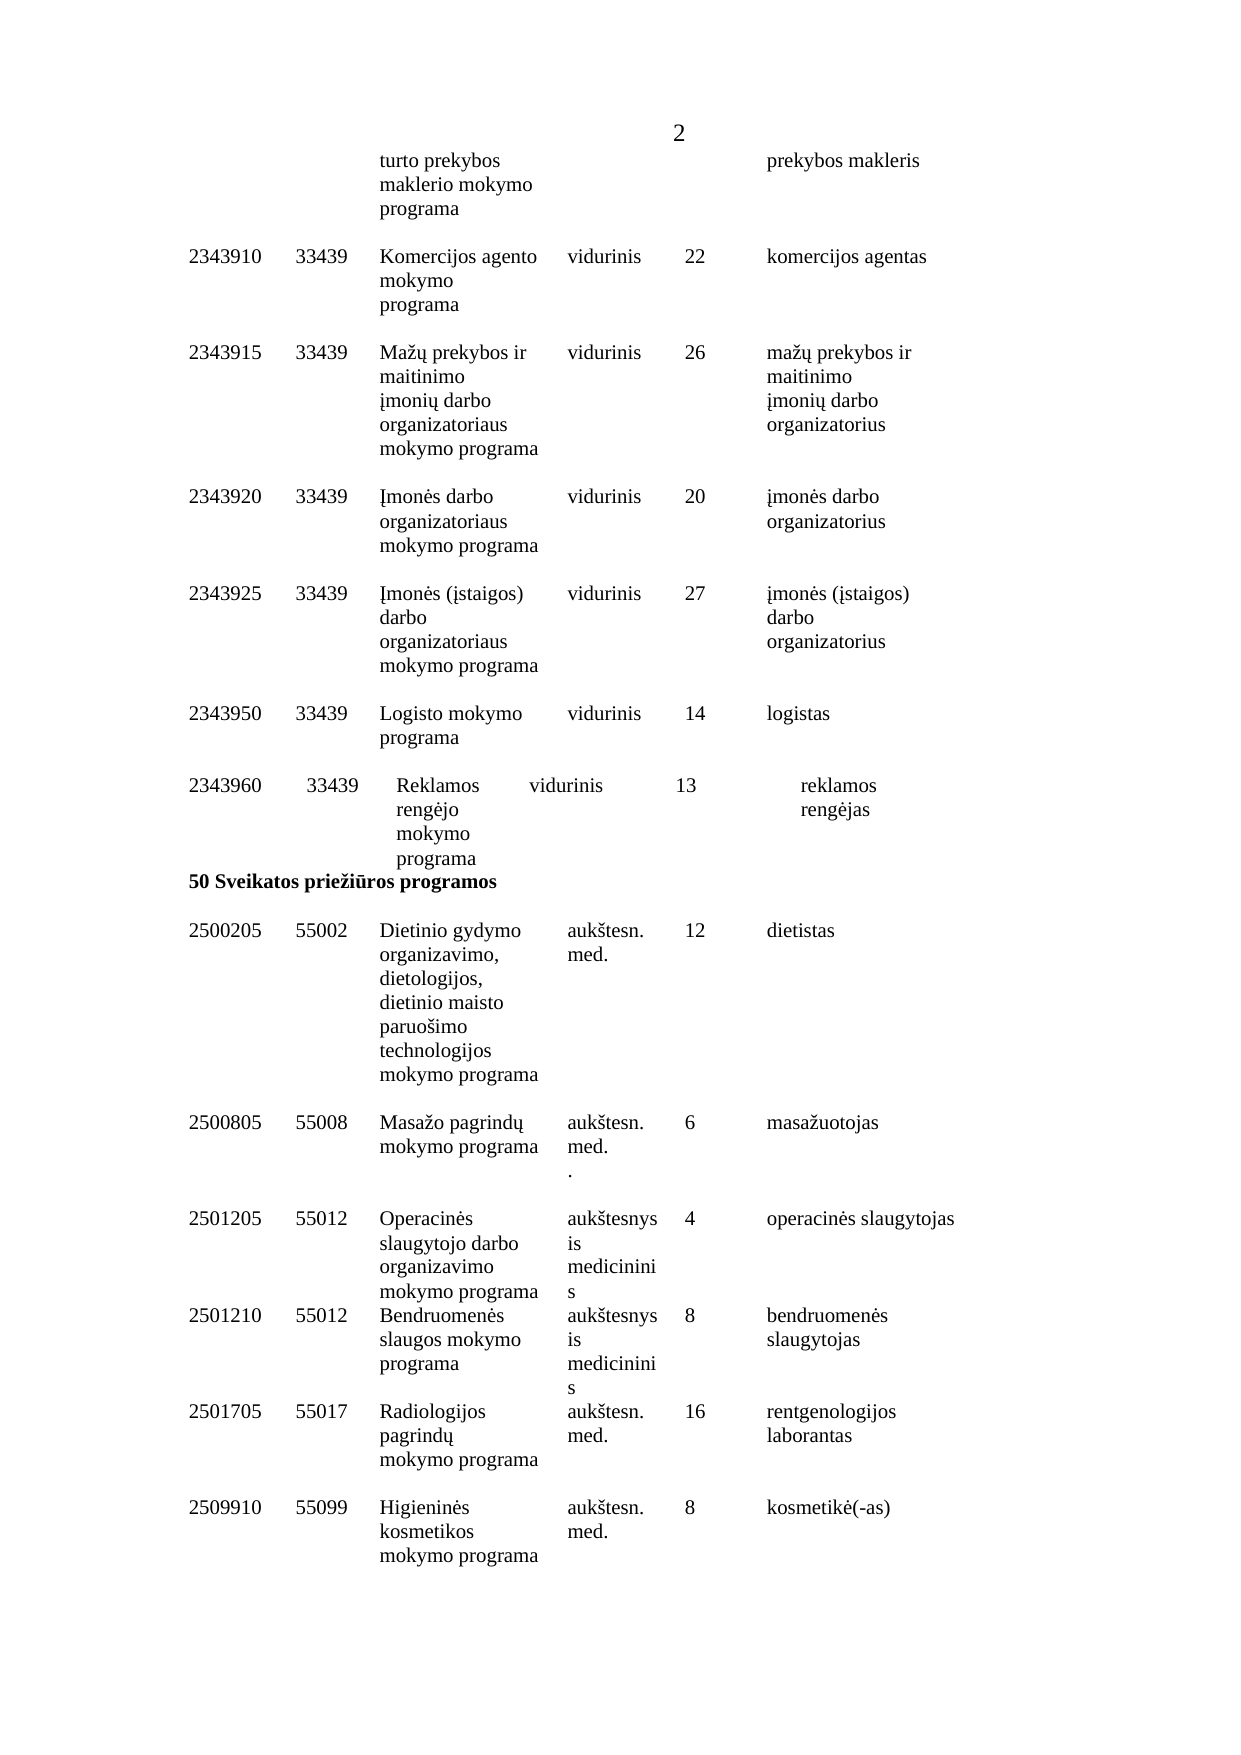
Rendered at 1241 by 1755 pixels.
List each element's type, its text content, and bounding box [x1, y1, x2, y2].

table_cell [1185, 1495, 1204, 1543]
table_cell komercijos agentas [755, 244, 973, 292]
table_cell [177, 460, 284, 484]
table_cell [973, 316, 1076, 340]
table_cell [368, 894, 556, 918]
table_cell [1176, 773, 1185, 869]
table_cell [1176, 966, 1185, 990]
table_cell [1176, 1158, 1185, 1182]
table_cell [755, 1158, 973, 1182]
table_cell [177, 677, 284, 701]
table_cell 33439 [284, 340, 368, 388]
table_cell [973, 1567, 1076, 1591]
table_cell [177, 966, 284, 990]
table_cell [1176, 1567, 1185, 1591]
table_cell [973, 220, 1076, 244]
table_cell [284, 316, 368, 340]
table_cell [556, 990, 673, 1086]
table_cell [1076, 1158, 1176, 1182]
table_cell [673, 1182, 755, 1206]
table_cell [973, 1303, 1076, 1399]
table_cell [177, 1543, 284, 1567]
table_cell [973, 1158, 1076, 1182]
table_cell [1185, 1086, 1204, 1110]
table_cell vidurinis [556, 581, 673, 629]
table_cell [973, 1110, 1076, 1158]
table_cell [177, 894, 284, 918]
table_cell [755, 292, 973, 316]
table_cell [556, 436, 673, 460]
table_cell [1185, 918, 1204, 942]
table_cell [1176, 1110, 1185, 1158]
table_cell [755, 1543, 973, 1567]
table_cell [1185, 1206, 1204, 1303]
table_cell [1176, 894, 1185, 918]
table_cell Logisto mokymo programa [368, 701, 556, 749]
table_cell [284, 749, 368, 773]
table_cell organizatorius [755, 629, 973, 653]
table_cell [755, 1447, 973, 1471]
table_cell 8 [673, 1495, 755, 1543]
table_cell [1176, 1543, 1185, 1567]
table_cell [1076, 701, 1176, 749]
table_cell [1176, 1447, 1185, 1471]
table_cell [755, 749, 973, 773]
table_cell [673, 1447, 755, 1471]
table_cell [1185, 966, 1204, 990]
table_cell [1076, 1567, 1176, 1591]
table_cell [1176, 942, 1185, 966]
table_cell [1185, 1303, 1204, 1399]
table_cell aukštesnysis medicininis [556, 1303, 673, 1399]
table_cell vidurinis [556, 244, 673, 292]
table_cell [973, 460, 1076, 484]
table_cell Higieninės kosmetikos mokymo programa [368, 1495, 556, 1567]
table_cell vidurinis [556, 485, 673, 533]
table_cell [1185, 581, 1204, 629]
table_cell [1185, 773, 1204, 869]
table_cell [973, 990, 1076, 1086]
table_cell [1185, 316, 1204, 340]
table_cell [284, 1471, 368, 1495]
table_cell [973, 436, 1076, 460]
table_cell [284, 1567, 368, 1591]
table_cell [556, 1567, 673, 1591]
table_cell 20 [673, 485, 755, 533]
table_cell [673, 557, 755, 581]
table_cell 55017 [284, 1399, 368, 1447]
table_cell [1185, 388, 1204, 436]
table_cell [973, 653, 1076, 677]
table_cell logistas [755, 701, 973, 749]
table_cell [1176, 653, 1185, 677]
table_cell [1176, 918, 1185, 942]
table_cell [1076, 894, 1176, 918]
table_cell [1185, 749, 1204, 773]
table_cell [1185, 436, 1204, 460]
table_cell 2501205 [177, 1206, 284, 1303]
table_cell [177, 292, 284, 316]
table_cell [284, 677, 368, 701]
table_cell 2343915 [177, 340, 284, 388]
table_cell įmonių darbo organizatoriaus [368, 388, 556, 436]
table_cell Reklamos rengėjo mokymo programa [385, 773, 518, 869]
table_cell kosmetikė(-as) [755, 1495, 973, 1543]
table_cell [1185, 942, 1204, 966]
table_cell [1076, 629, 1176, 653]
table_cell [177, 220, 284, 244]
table_cell 2343925 [177, 581, 284, 629]
table_cell [368, 1471, 556, 1495]
table_cell [673, 749, 755, 773]
table_cell Operacinės slaugytojo darbo organizavimo mokymo programa [368, 1206, 556, 1303]
table_cell [368, 749, 556, 773]
table_cell [1076, 1303, 1176, 1399]
table_cell [673, 942, 755, 966]
table_cell [177, 653, 284, 677]
table_cell [1076, 1110, 1176, 1158]
table_cell [556, 1447, 673, 1471]
table_cell [1076, 1471, 1176, 1495]
table_cell aukštesn. [556, 918, 673, 942]
table_cell 2343910 [177, 244, 284, 292]
table_cell įmonės (įstaigos) darbo [755, 581, 973, 629]
table_cell 33439 [284, 581, 368, 629]
table_cell [1076, 918, 1176, 942]
table_cell [1176, 557, 1185, 581]
table_cell [1185, 870, 1204, 893]
table_cell [1076, 1399, 1176, 1447]
table_cell 8 [673, 1303, 755, 1399]
table_cell [1176, 388, 1185, 436]
table_cell [556, 292, 673, 316]
table_cell Įmonės darbo organizatoriaus [368, 485, 556, 533]
table_cell [284, 460, 368, 484]
table_cell [1185, 485, 1204, 533]
table_cell Komercijos agento mokymo [368, 244, 556, 292]
table_cell 27 [673, 581, 755, 629]
table_cell aukštesnysis medicininis [556, 1206, 673, 1303]
table_cell 33439 [284, 485, 368, 533]
table_cell [1176, 148, 1185, 220]
table_cell [973, 1495, 1076, 1543]
table_cell [1176, 1399, 1185, 1447]
table_cell [177, 1471, 284, 1495]
table_cell [1076, 533, 1176, 557]
table_cell mokymo programa [368, 533, 556, 557]
table_cell aukštesn. med. [556, 1399, 673, 1447]
table_cell 33439 [295, 773, 385, 869]
table_cell masažuotojas [755, 1110, 973, 1158]
table_cell 22 [673, 244, 755, 292]
table_cell 55099 [284, 1495, 368, 1543]
table_cell [556, 749, 673, 773]
table_cell 4 [673, 1206, 755, 1303]
table_cell [368, 316, 556, 340]
table_cell [284, 533, 368, 557]
table_cell 13 [664, 773, 789, 869]
table_cell [973, 148, 1076, 220]
table_cell [368, 557, 556, 581]
table_cell [673, 148, 755, 220]
table_cell [673, 220, 755, 244]
table_cell [1185, 677, 1204, 701]
table_cell [973, 942, 1076, 966]
table_cell [1176, 340, 1185, 388]
table_cell [556, 220, 673, 244]
table_cell [177, 942, 284, 966]
table_cell [1076, 220, 1176, 244]
table_cell [556, 894, 673, 918]
table_cell [1076, 942, 1176, 966]
table_cell [973, 485, 1076, 533]
table_cell [284, 292, 368, 316]
table_cell [673, 292, 755, 316]
table_cell [556, 460, 673, 484]
table_cell 2501210 [177, 1303, 284, 1399]
table_cell [1076, 870, 1176, 893]
table_cell vidurinis [518, 773, 664, 869]
table_cell [284, 942, 368, 966]
table_cell [1185, 557, 1204, 581]
table_cell [1076, 1447, 1176, 1471]
table_cell [177, 749, 284, 773]
table_cell [973, 1543, 1076, 1567]
table_cell [1185, 533, 1204, 557]
table_cell [1185, 1471, 1204, 1495]
table_cell [1176, 244, 1185, 292]
table_cell [1176, 1182, 1185, 1206]
table_cell [673, 436, 755, 460]
table_cell [1176, 701, 1185, 749]
table_cell [673, 990, 755, 1086]
table_cell [1176, 460, 1185, 484]
table_cell [973, 629, 1076, 653]
table_cell bendruomenės slaugytojas [755, 1303, 973, 1399]
table_cell [556, 1471, 673, 1495]
table_cell [556, 316, 673, 340]
table_cell [1076, 485, 1176, 533]
table_cell [755, 966, 973, 990]
table_cell [556, 653, 673, 677]
table_cell 2509910 [177, 1495, 284, 1543]
table_cell Bendruomenės slaugos mokymo programa [368, 1303, 556, 1399]
table_cell [755, 220, 973, 244]
table_cell [1076, 990, 1176, 1086]
table_cell [973, 966, 1076, 990]
table_cell [177, 990, 284, 1086]
table_cell 55002 [284, 918, 368, 942]
table_cell [284, 629, 368, 653]
table_cell [973, 1447, 1076, 1471]
table_cell [1176, 436, 1185, 460]
table_cell [177, 1182, 284, 1206]
table_cell [1076, 557, 1176, 581]
table_cell [1185, 1567, 1204, 1591]
table_cell [1068, 773, 1176, 869]
table_cell [1185, 701, 1204, 749]
table_cell [673, 533, 755, 557]
table_cell [973, 677, 1076, 701]
table_cell [556, 148, 673, 220]
table_cell [1176, 1303, 1185, 1399]
table_cell [973, 701, 1076, 749]
table_cell [1076, 1086, 1176, 1110]
table_cell [673, 629, 755, 653]
table_cell 55008 [284, 1110, 368, 1158]
table_cell 2500205 [177, 918, 284, 942]
table_cell [973, 1086, 1076, 1110]
table_cell [1176, 292, 1185, 316]
table_cell [1185, 1543, 1204, 1567]
table_cell [1176, 485, 1185, 533]
table_cell [556, 966, 673, 990]
table_cell 12 [673, 918, 755, 942]
table_cell vidurinis [556, 340, 673, 388]
table_cell [673, 1158, 755, 1182]
table_cell [177, 436, 284, 460]
table_cell [284, 1158, 368, 1182]
table_cell [673, 1086, 755, 1110]
table_cell 50 Sveikatos priežiūros programos [177, 870, 973, 893]
table_cell mokymo programa [368, 436, 556, 460]
table_cell [673, 1471, 755, 1495]
table_cell [755, 557, 973, 581]
table_cell [1176, 1086, 1185, 1110]
table_cell dietistas [755, 918, 973, 942]
table_cell [1185, 629, 1204, 653]
table_cell 2343960 [177, 773, 295, 869]
table_cell [673, 1567, 755, 1591]
table_cell [1076, 1182, 1176, 1206]
table_cell [755, 533, 973, 557]
table_cell [177, 1567, 284, 1591]
table_cell [1185, 220, 1204, 244]
table_cell [177, 148, 284, 220]
table_cell vidurinis [556, 701, 673, 749]
table_cell [1185, 1399, 1204, 1447]
table_cell [556, 1182, 673, 1206]
table_cell [284, 148, 368, 220]
table_cell [755, 990, 973, 1086]
table_cell [177, 533, 284, 557]
table_cell 16 [673, 1399, 755, 1447]
table_cell [973, 533, 1076, 557]
table_cell [673, 388, 755, 436]
table_cell [755, 316, 973, 340]
table_cell [556, 1086, 673, 1110]
table_cell [177, 1447, 284, 1471]
table_cell Dietinio gydymo organizavimo, dietologijos, dietinio maisto paruošimo technologijos mokymo programa [368, 918, 556, 1086]
table_cell [368, 460, 556, 484]
table_cell 55012 [284, 1303, 368, 1399]
table_cell [1176, 316, 1185, 340]
table_cell [1076, 677, 1176, 701]
table_cell aukštesn. med. [556, 1110, 673, 1158]
table_cell [368, 677, 556, 701]
table_cell [755, 677, 973, 701]
table_cell [1076, 653, 1176, 677]
table_cell [1076, 1495, 1176, 1543]
table_cell [284, 653, 368, 677]
table_cell [1185, 990, 1204, 1086]
table_cell rentgenologijos laborantas [755, 1399, 973, 1447]
table_cell [368, 1182, 556, 1206]
table_cell [1185, 894, 1204, 918]
table_cell [973, 244, 1076, 292]
table_cell [755, 1086, 973, 1110]
table_cell mažų prekybos ir maitinimo [755, 340, 973, 388]
table_cell [1076, 436, 1176, 460]
table_cell [973, 918, 1076, 942]
table_cell [284, 1086, 368, 1110]
table_cell [1076, 148, 1176, 220]
table_cell [1185, 1110, 1204, 1158]
table_cell [1185, 653, 1204, 677]
table_cell [284, 1182, 368, 1206]
table_cell [284, 1447, 368, 1471]
table_cell 26 [673, 340, 755, 388]
table_cell [1185, 340, 1204, 388]
table_cell [973, 557, 1076, 581]
table_cell [177, 316, 284, 340]
table_cell 2343950 [177, 701, 284, 749]
table_cell [556, 533, 673, 557]
table_cell 33439 [284, 244, 368, 292]
table_cell med. [556, 942, 673, 966]
table_cell [673, 653, 755, 677]
table_cell [755, 1182, 973, 1206]
table_cell prekybos makleris [755, 148, 973, 220]
table_cell [368, 1567, 556, 1591]
table_cell [1076, 1543, 1176, 1567]
table_cell [1176, 1206, 1185, 1303]
table_cell [939, 773, 1068, 869]
table_cell [1176, 677, 1185, 701]
table_cell [673, 894, 755, 918]
table_cell įmonių darbo organizatorius [755, 388, 973, 436]
table_cell [1185, 292, 1204, 316]
table_cell [284, 388, 368, 436]
table_cell Mažų prekybos ir maitinimo [368, 340, 556, 388]
table_cell 2501705 [177, 1399, 284, 1447]
table_cell [1176, 533, 1185, 557]
table_cell [284, 894, 368, 918]
table_cell operacinės slaugytojas [755, 1206, 973, 1303]
table_cell [1076, 292, 1176, 316]
table_cell [973, 388, 1076, 436]
table_cell [284, 220, 368, 244]
table_cell [1176, 581, 1185, 629]
table_cell 55012 [284, 1206, 368, 1303]
table_cell [673, 1543, 755, 1567]
table_cell [755, 942, 973, 966]
table_cell [755, 894, 973, 918]
table_cell [284, 436, 368, 460]
table_cell [673, 460, 755, 484]
table_cell [284, 1543, 368, 1567]
table_cell [973, 581, 1076, 629]
table_cell [973, 1471, 1076, 1495]
table_cell [368, 1086, 556, 1110]
table_cell [1176, 870, 1185, 893]
table_cell [1076, 316, 1176, 340]
table_cell [1176, 1495, 1185, 1543]
table_cell [556, 629, 673, 653]
table_cell Radiologijos pagrindų mokymo programa [368, 1399, 556, 1471]
table_cell [1185, 148, 1204, 220]
table_cell [1176, 629, 1185, 653]
table_cell [755, 460, 973, 484]
table_cell [673, 966, 755, 990]
table_cell [556, 557, 673, 581]
table_cell [973, 292, 1076, 316]
table_cell 2500805 [177, 1110, 284, 1158]
table_cell 6 [673, 1110, 755, 1158]
table_cell [284, 990, 368, 1086]
table_cell [1076, 1206, 1176, 1303]
table_cell [973, 340, 1076, 388]
table_cell [177, 1158, 284, 1182]
table_cell [1185, 1182, 1204, 1206]
table_cell [177, 629, 284, 653]
table_cell [673, 316, 755, 340]
table_cell [177, 388, 284, 436]
table_cell [284, 966, 368, 990]
table_cell [1185, 460, 1204, 484]
table_cell [1176, 749, 1185, 773]
table_cell Masažo pagrindų mokymo programa [368, 1110, 556, 1182]
table_cell [1076, 749, 1176, 773]
table_cell reklamos rengėjas [789, 773, 938, 869]
table_cell [556, 388, 673, 436]
table_cell [973, 1399, 1076, 1447]
table_cell [1185, 244, 1204, 292]
table_cell 2343920 [177, 485, 284, 533]
table_cell [755, 436, 973, 460]
table_cell [1076, 340, 1176, 388]
table_cell programa [368, 292, 556, 316]
table_cell [755, 1567, 973, 1591]
table_cell [1076, 460, 1176, 484]
table_cell 33439 [284, 701, 368, 749]
table_cell įmonės darbo organizatorius [755, 485, 973, 533]
table_cell [284, 557, 368, 581]
table_cell [673, 677, 755, 701]
table_cell [556, 1543, 673, 1567]
table_cell aukštesn. med. [556, 1495, 673, 1543]
table_cell [973, 894, 1076, 918]
table_cell [755, 1471, 973, 1495]
table_cell . [556, 1158, 673, 1182]
table_cell [973, 1206, 1076, 1303]
table_cell [973, 1182, 1076, 1206]
table_cell turto prekybos maklerio mokymo programa [368, 148, 556, 220]
table_cell [368, 220, 556, 244]
table_cell [1076, 244, 1176, 292]
table_cell [973, 749, 1076, 773]
table_cell [1185, 1158, 1204, 1182]
table_cell [177, 557, 284, 581]
table_cell [1076, 581, 1176, 629]
table_cell 14 [673, 701, 755, 749]
table_cell Įmonės (įstaigos) darbo organizatoriaus mokymo programa [368, 581, 556, 677]
table_cell [1176, 1471, 1185, 1495]
table_cell [1176, 220, 1185, 244]
table_cell [556, 677, 673, 701]
table_cell [1176, 990, 1185, 1086]
table_cell [1185, 1447, 1204, 1471]
table_cell [1076, 966, 1176, 990]
table_cell [973, 870, 1076, 893]
table_cell [755, 653, 973, 677]
table_cell [1076, 388, 1176, 436]
table_cell [177, 1086, 284, 1110]
